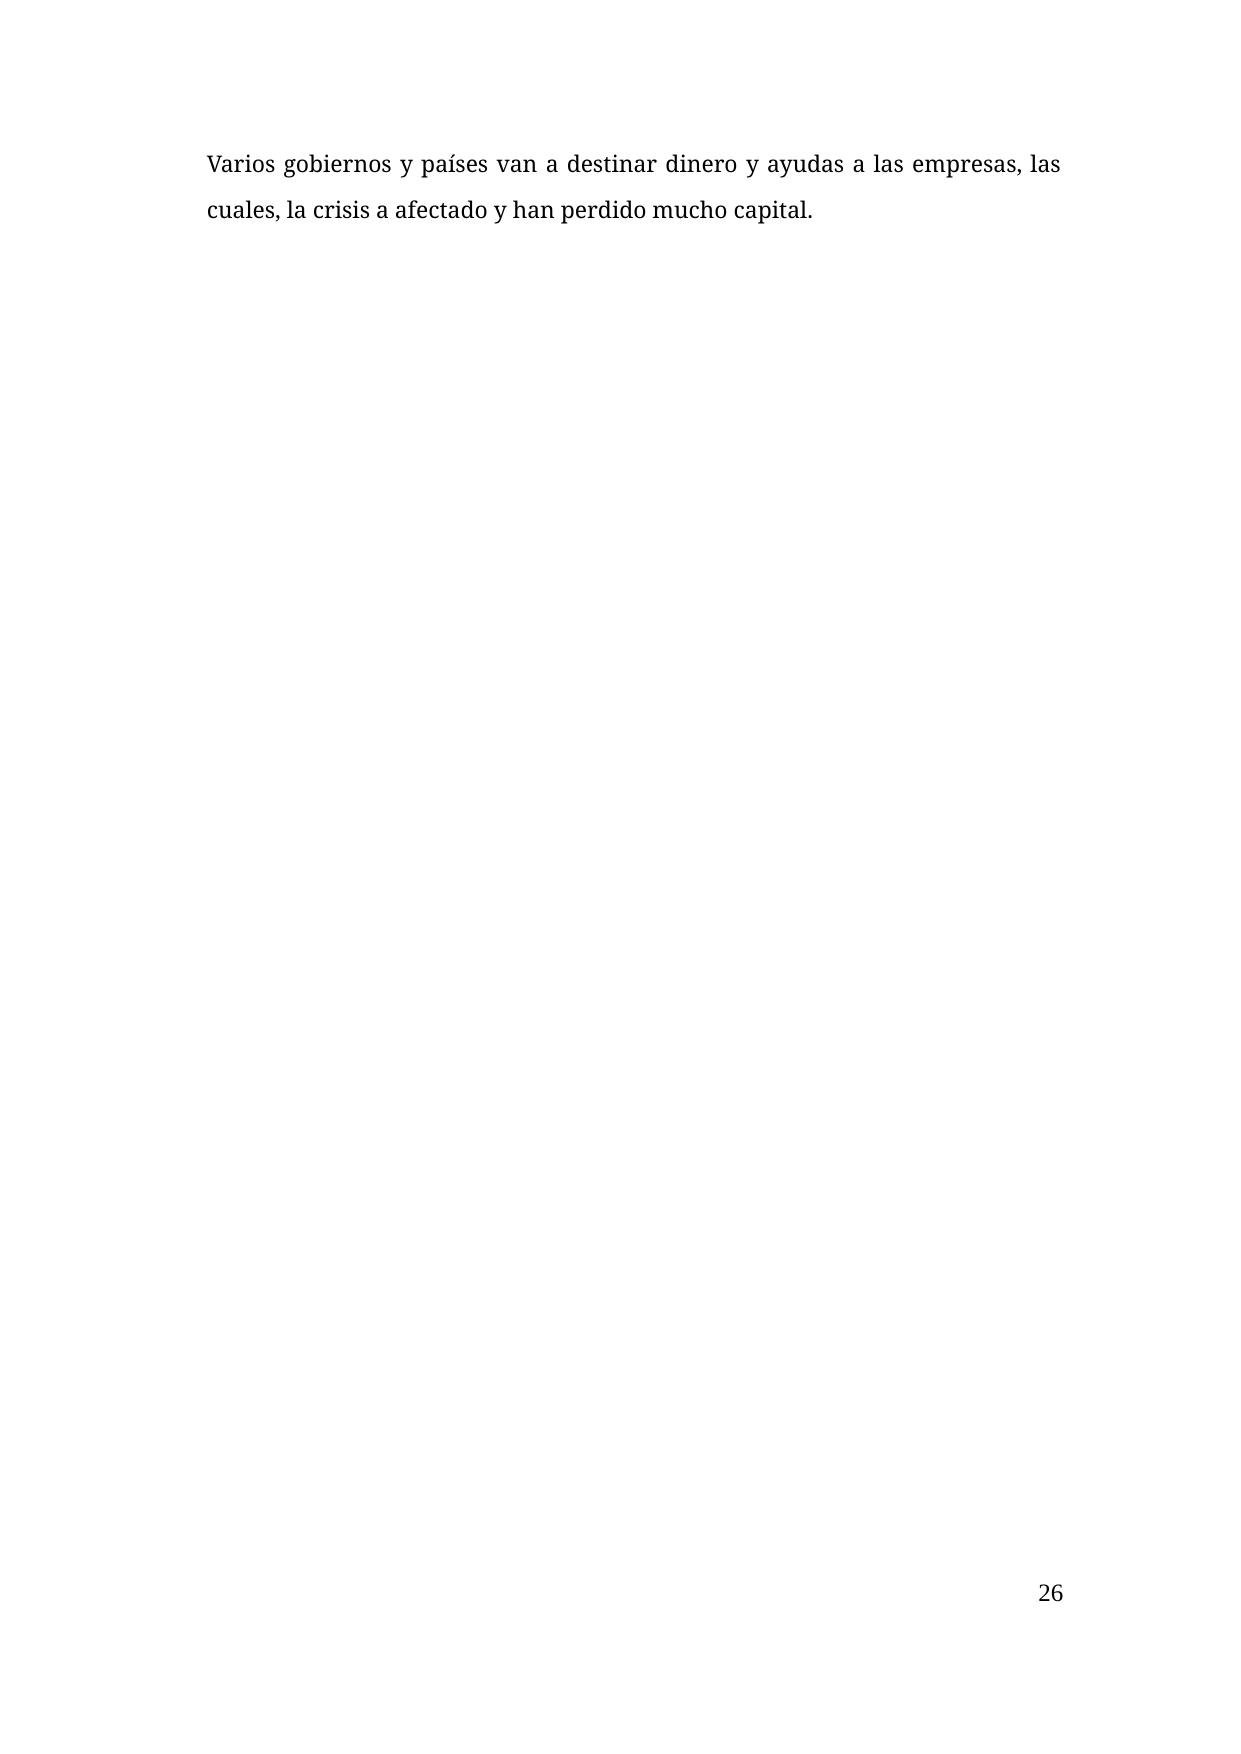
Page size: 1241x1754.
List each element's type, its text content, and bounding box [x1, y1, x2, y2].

text Varios gobiernos y países van a destinar dinero y ayudas a las empresas, las cuales, la crisis a afectado y han perdido mucho capital. [207, 148, 1063, 226]
